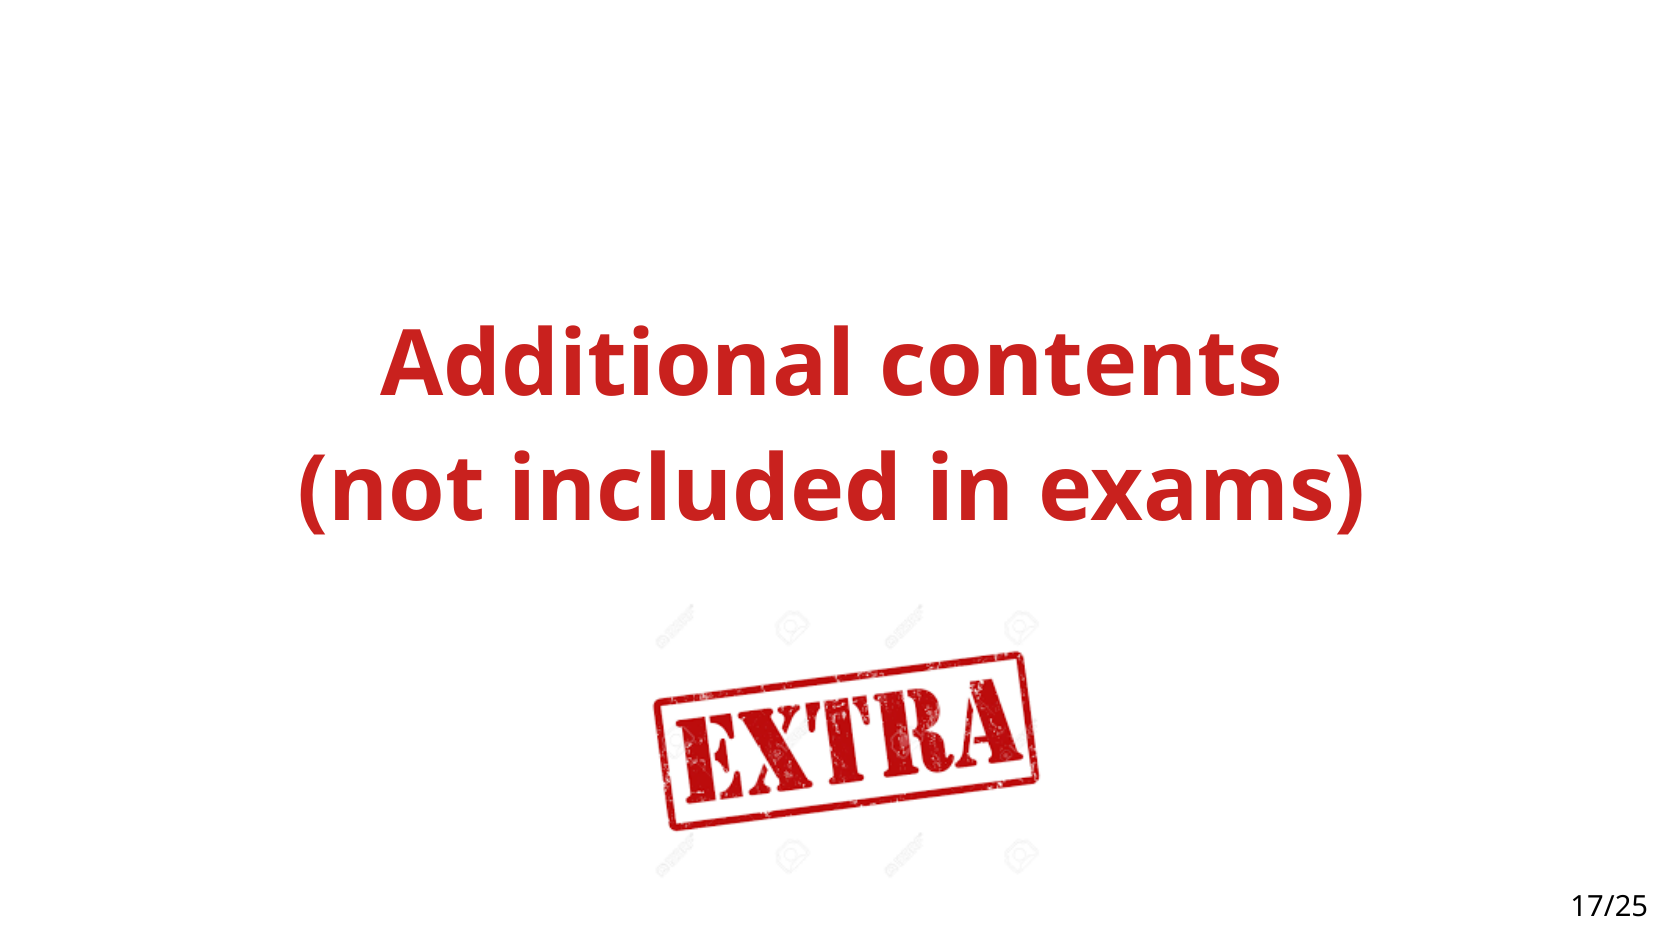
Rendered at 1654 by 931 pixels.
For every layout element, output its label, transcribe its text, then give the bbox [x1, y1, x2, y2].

title Additional contents (not included in exams) [87, 293, 1576, 552]
picture [645, 595, 1050, 901]
